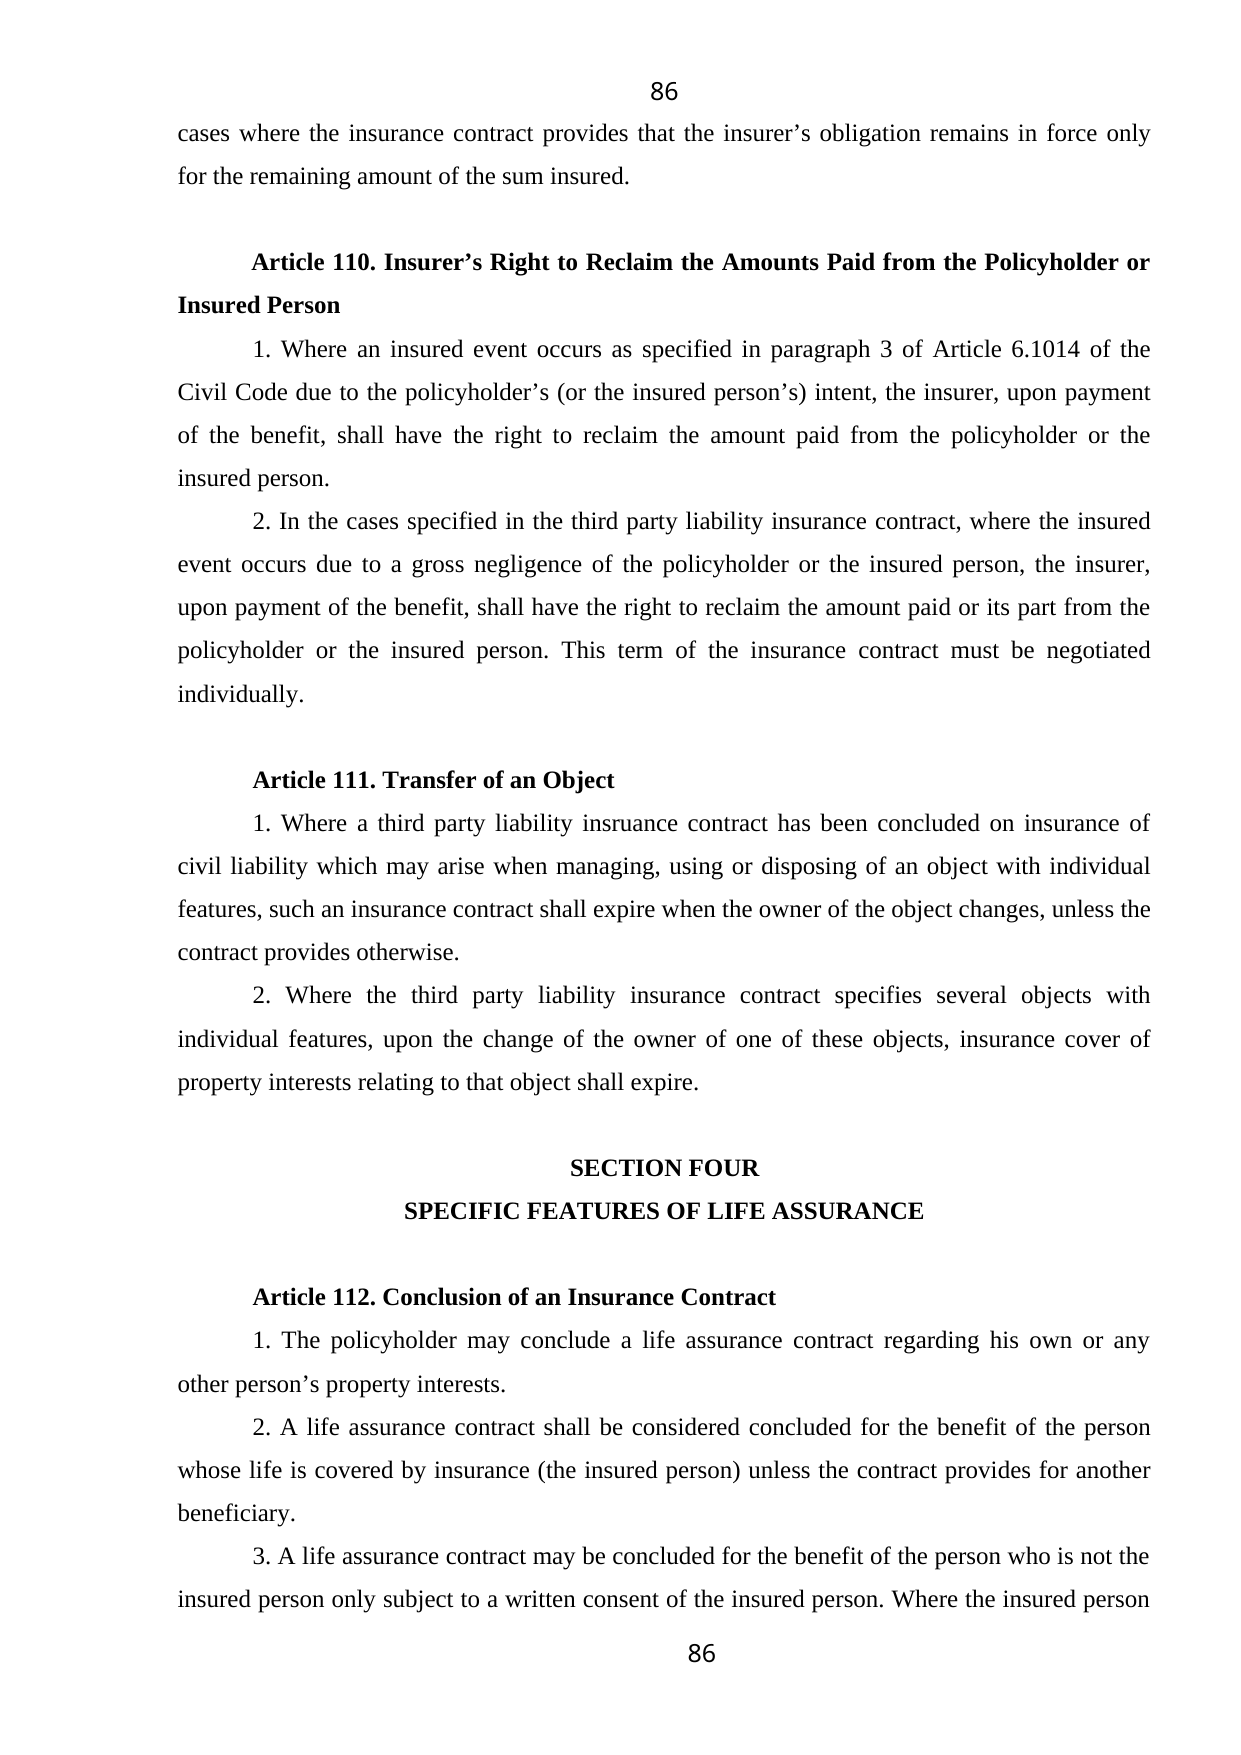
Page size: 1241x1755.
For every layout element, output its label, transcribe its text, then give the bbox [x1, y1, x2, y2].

text 1. Where a third party liability insruance contract has been concluded on insurance of civil liability which may arise when managing, using or disposing of an object with individual features, such an insurance contract shall expire when the owner of the object changes, unless the contract provides otherwise. [177, 808, 1152, 966]
text 2. Where the third party liability insurance contract specifies several objects with individual features, upon the change of the owner of one of these objects, insurance cover of property interests relating to that object shall expire. [177, 981, 1152, 1096]
text 1. The policyholder may conclude a life assurance contract regarding his own or any other person’s property interests. [177, 1326, 1152, 1397]
text 2. A life assurance contract shall be considered concluded for the benefit of the person whose life is covered by insurance (the insured person) unless the contract provides for another beneficiary. [177, 1412, 1152, 1527]
text Article 111. Transfer of an Object [177, 765, 1152, 794]
text Article 112. Conclusion of an Insurance Contract [177, 1282, 1152, 1311]
text SPECIFIC FEATURES OF LIFE ASSURANCE [177, 1196, 1152, 1225]
text 2. In the cases specified in the third party liability insurance contract, where the insured event occurs due to a gross negligence of the policyholder or the insured person, the insurer, upon payment of the benefit, shall have the right to reclaim the amount paid or its part from the policyholder or the insured person. This term of the insurance contract must be negotiated individually. [177, 506, 1152, 707]
text SECTION FOUR [177, 1153, 1152, 1182]
text cases where the insurance contract provides that the insurer’s obligation remains in force only for the remaining amount of the sum insured. [177, 118, 1152, 190]
text Article 110. Insurer’s Right to Reclaim the Amounts Paid from the Policyholder or Insured Person [177, 247, 1152, 319]
text 3. A life assurance contract may be concluded for the benefit of the person who is not the insured person only subject to a written consent of the insured person. Where the insured person [177, 1541, 1152, 1613]
text 1. Where an insured event occurs as specified in paragraph 3 of Article 6.1014 of the Civil Code due to the policyholder’s (or the insured person’s) intent, the insurer, upon payment of the benefit, shall have the right to reclaim the amount paid from the policyholder or the insured person. [177, 334, 1152, 492]
